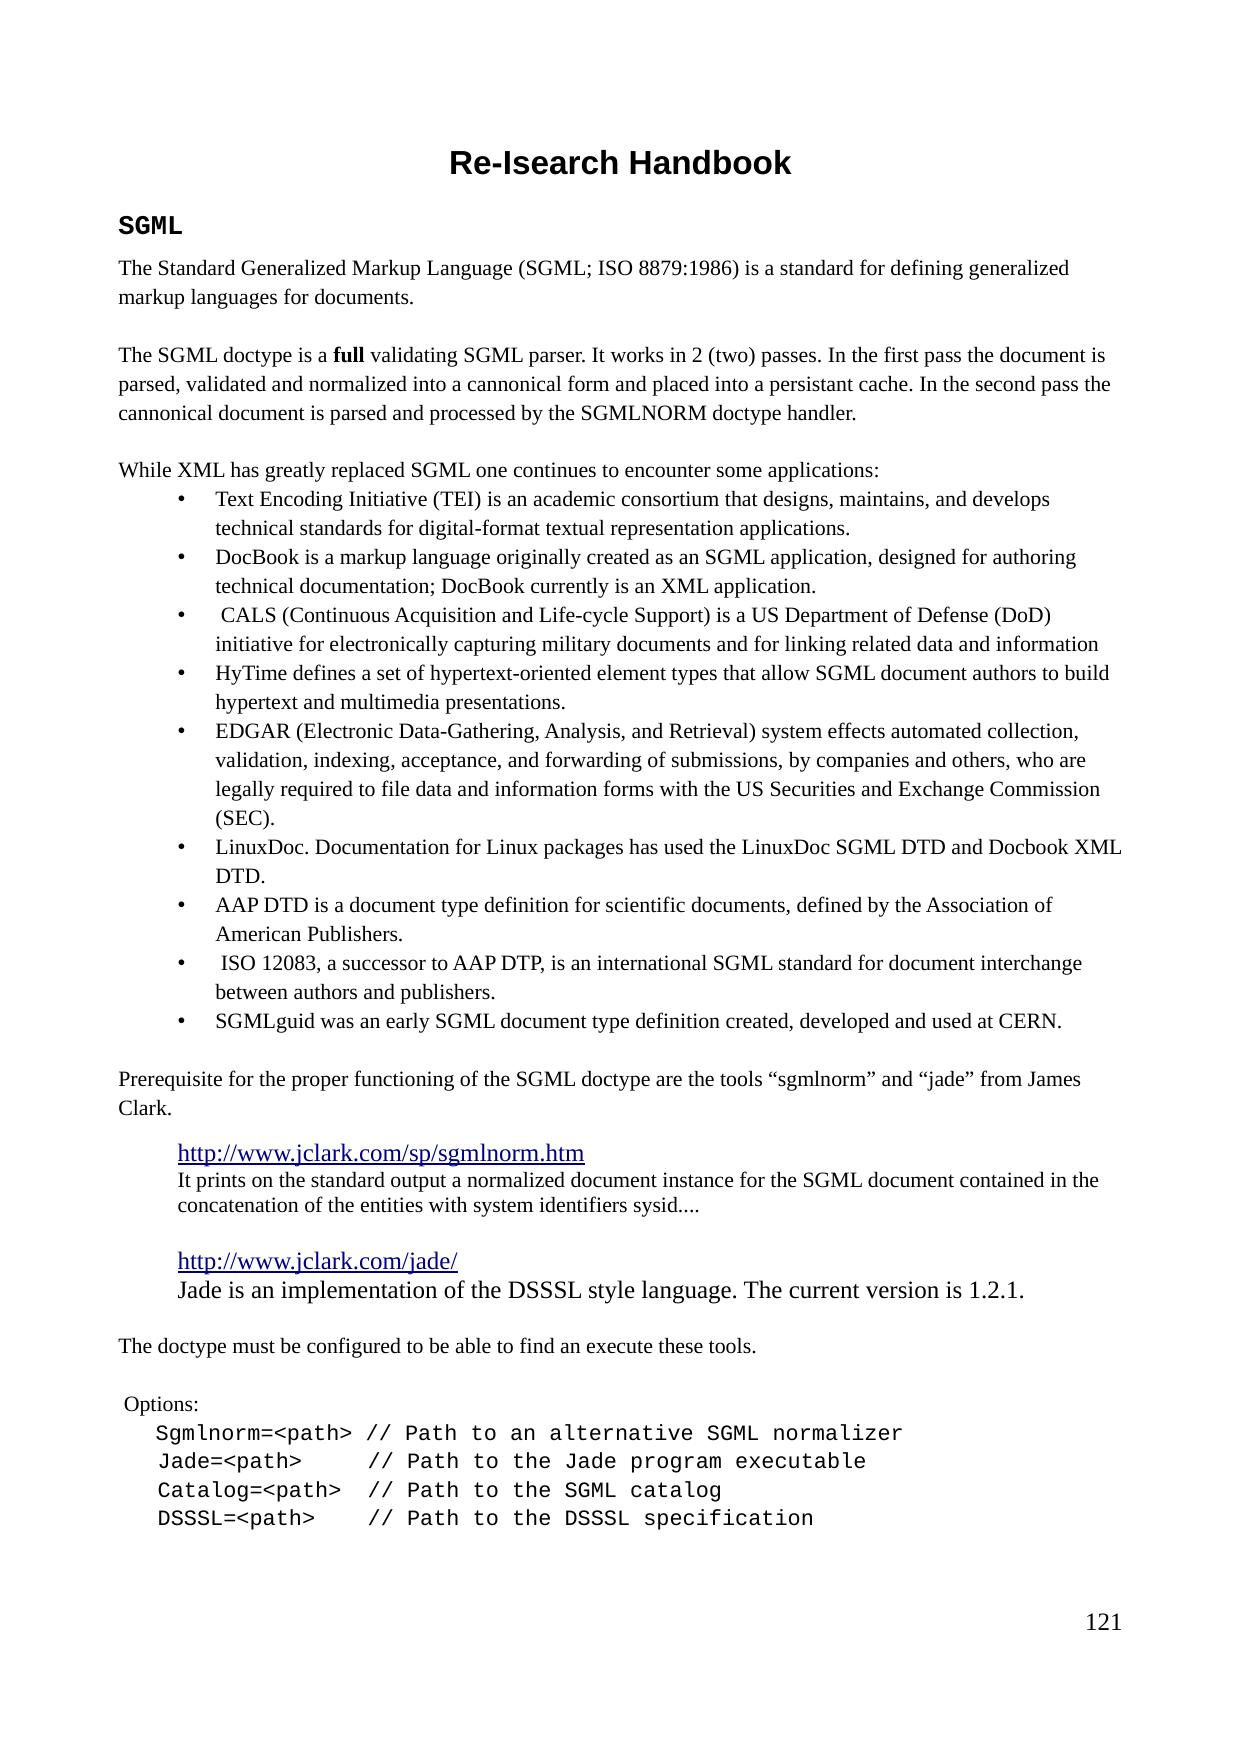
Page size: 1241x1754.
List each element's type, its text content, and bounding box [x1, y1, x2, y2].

list CALS (Continuous Acquisition and Life-cycle Support) is a US Department of Defense (DoD) initiative for electronically capturing military documents and for linking related data and information [178, 602, 1122, 656]
list http://www.jclark.com/jade/ [177, 1246, 1122, 1275]
text The Standard Generalized Markup Language (SGML; ISO 8879:1986) is a standard for defining generalized markup languages for documents. [118, 255, 1122, 309]
list AAP DTD is a document type definition for scientific documents, defined by the Association of American Publishers. [178, 892, 1122, 946]
list HyTime defines a set of hypertext-oriented element types that allow SGML document authors to build hypertext and multimedia presentations. [178, 660, 1122, 714]
list Jade is an implementation of the DSSSL style language. The current version is 1.2.1. [177, 1275, 1122, 1304]
text Jade=<path> // Path to the Jade program executable [118, 1451, 1122, 1476]
list Text Encoding Initiative (TEI) is an academic consortium that designs, maintains, and develops technical standards for digital-format textual representation applications. [178, 486, 1122, 541]
text Prerequisite for the proper functioning of the SGML doctype are the tools “sgmlnorm” and “jade” from James Clark. [118, 1066, 1122, 1120]
text Catalog=<path> // Path to the SGML catalog [118, 1479, 1122, 1504]
text Options: [118, 1391, 1122, 1416]
list SGMLguid was an early SGML document type definition created, developed and used at CERN. [178, 1008, 1122, 1033]
list ISO 12083, a successor to AAP DTP, is an international SGML standard for document interchange between authors and publishers. [178, 950, 1122, 1004]
text The doctype must be configured to be able to find an execute these tools. [118, 1333, 1122, 1358]
list It prints on the standard output a normalized document instance for the SGML document contained in the concatenation of the entities with system identifiers sysid.... [177, 1167, 1122, 1218]
list http://www.jclark.com/sp/sgmlnorm.htm [177, 1138, 1122, 1167]
text DSSSL=<path> // Path to the DSSSL specification [118, 1508, 1122, 1532]
text The SGML doctype is a full validating SGML parser. It works in 2 (two) passes. In the first pass the document is parsed, validated and normalized into a cannonical form and placed into a persistant cache. In the second pass the cannonical document is parsed and processed by the SGMLNORM doctype handler. [118, 342, 1122, 425]
text Sgmlnorm=<path> // Path to an alternative SGML normalizer [118, 1420, 1122, 1447]
list EDGAR (Electronic Data-Gathering, Analysis, and Retrieval) system effects automated collection, validation, indexing, acceptance, and forwarding of submissions, by companies and others, who are legally required to file data and information forms with the US Securities and Exchange Commission (SEC). [178, 718, 1122, 830]
text While XML has greatly replaced SGML one continues to encounter some applications: [118, 457, 1122, 483]
subtitle SGML [118, 212, 1122, 242]
list LinuxDoc. Documentation for Linux packages has used the LinuxDoc SGML DTD and Docbook XML DTD. [178, 834, 1122, 888]
list DocBook is a markup language originally created as an SGML application, designed for authoring technical documentation; DocBook currently is an XML application. [178, 544, 1122, 598]
